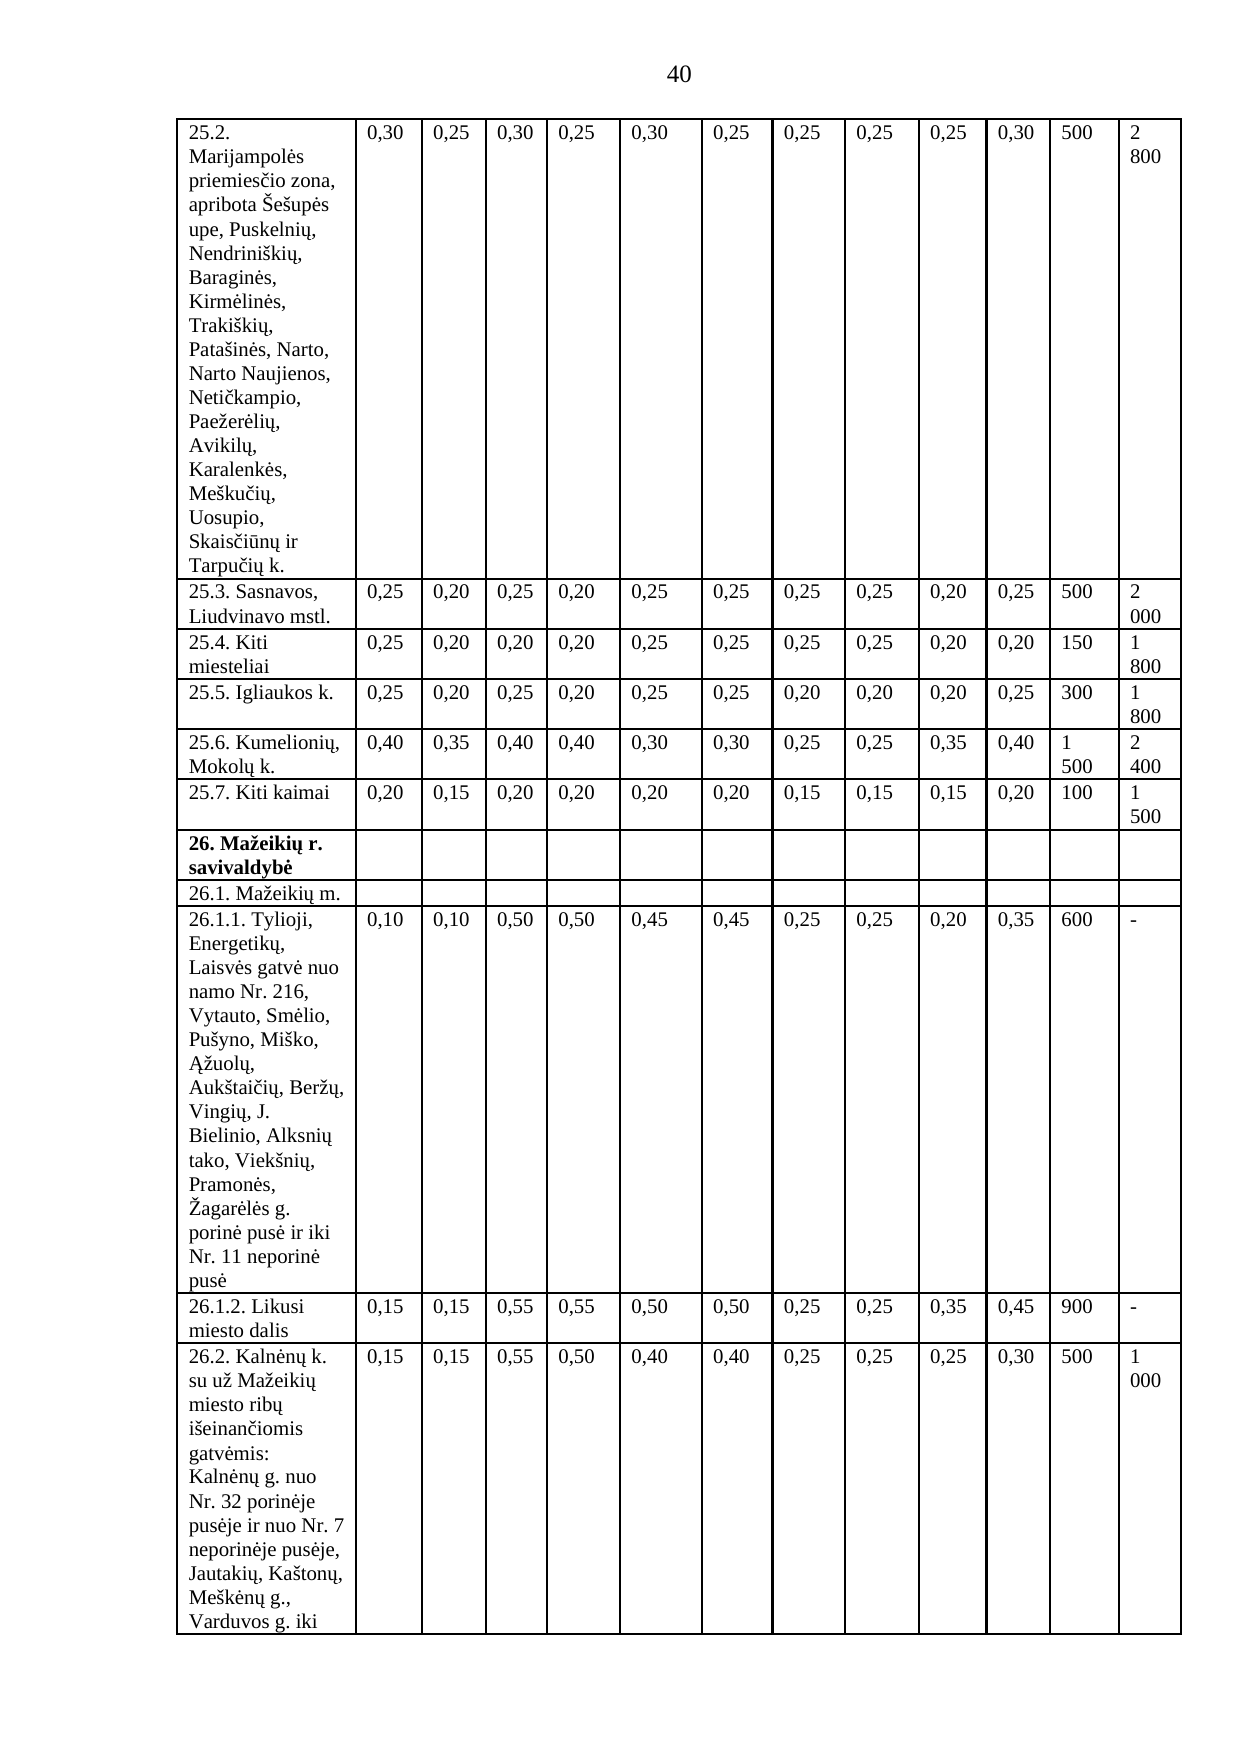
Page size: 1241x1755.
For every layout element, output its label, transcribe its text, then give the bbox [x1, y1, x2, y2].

table_cell 0,25 [846, 907, 918, 1292]
table_cell [621, 881, 701, 905]
table_cell 0,25 [703, 680, 771, 728]
table_cell 0,25 [846, 120, 918, 577]
table_cell 0,20 [988, 630, 1049, 678]
table_cell 25.4. Kiti miesteliai [178, 630, 355, 678]
table_cell 0,20 [548, 780, 619, 828]
table_cell 25.5. Igliaukos k. [178, 680, 355, 728]
table_cell [423, 831, 485, 879]
table_cell 1 800 [1120, 680, 1180, 728]
table_cell 900 [1051, 1294, 1118, 1342]
table_cell 0,25 [357, 630, 421, 678]
table_cell 0,50 [548, 907, 619, 1292]
table_cell 0,20 [774, 680, 844, 728]
table_cell [1120, 881, 1180, 905]
table_cell 0,30 [621, 730, 701, 778]
table_cell 2 000 [1120, 580, 1180, 628]
table_cell 0,20 [423, 580, 485, 628]
table_cell 0,10 [357, 907, 421, 1292]
table_cell 1 500 [1120, 780, 1180, 828]
table_cell 0,25 [988, 680, 1049, 728]
table_cell 150 [1051, 630, 1118, 678]
table_cell 0,20 [920, 630, 985, 678]
table_cell 0,20 [920, 680, 985, 728]
table_cell [988, 881, 1049, 905]
table_cell 0,50 [548, 1344, 619, 1633]
table_cell 0,50 [703, 1294, 771, 1342]
table_cell 1 000 [1120, 1344, 1180, 1633]
table_cell 0,35 [920, 1294, 985, 1342]
table_cell [920, 831, 985, 879]
table_cell 0,50 [487, 907, 546, 1292]
table_cell 0,20 [548, 580, 619, 628]
table_cell 0,20 [487, 630, 546, 678]
table_cell 0,15 [774, 780, 844, 828]
table_cell 0,35 [423, 730, 485, 778]
table_cell 0,45 [621, 907, 701, 1292]
table_cell 0,15 [357, 1344, 421, 1633]
table_cell 0,35 [988, 907, 1049, 1292]
table_cell 0,20 [621, 780, 701, 828]
table_cell 0,20 [703, 780, 771, 828]
table_cell 0,25 [774, 630, 844, 678]
table_cell [1051, 881, 1118, 905]
table_cell 0,20 [487, 780, 546, 828]
table_cell 0,20 [548, 630, 619, 678]
table_cell 0,25 [703, 580, 771, 628]
table_cell [548, 881, 619, 905]
table_cell 25.2. Marijampolės priemiesčio zona, apribota Šešupės upe, Puskelnių, Nendriniškių, Baraginės, Kirmėlinės, Trakiškių, Patašinės, Narto, Narto Naujienos, Netičkampio, Paežerėlių, Avikilų, Karalenkės, Meškučių, Uosupio, Skaisčiūnų ir Tarpučių k. [178, 120, 355, 577]
table_cell 0,20 [357, 780, 421, 828]
table_cell 0,40 [621, 1344, 701, 1633]
table_cell [1051, 831, 1118, 879]
table_cell 2 800 [1120, 120, 1180, 577]
table_cell 0,15 [423, 1344, 485, 1633]
table_cell 0,25 [846, 730, 918, 778]
table_cell 0,25 [774, 120, 844, 577]
table_cell 26. Mažeikių r. savivaldybė [178, 831, 355, 879]
table_cell [920, 881, 985, 905]
table_cell 0,25 [774, 1344, 844, 1633]
table_cell 0,25 [774, 907, 844, 1292]
table_cell 500 [1051, 120, 1118, 577]
table_cell 0,25 [703, 120, 771, 577]
table_cell 0,45 [988, 1294, 1049, 1342]
table_cell 500 [1051, 1344, 1118, 1633]
table_cell 0,10 [423, 907, 485, 1292]
table_cell 100 [1051, 780, 1118, 828]
table_cell 26.1.1. Tylioji, Energetikų, Laisvės gatvė nuo namo Nr. 216, Vytauto, Smėlio, Pušyno, Miško, Ąžuolų, Aukštaičių, Beržų, Vingių, J. Bielinio, Alksnių tako, Viekšnių, Pramonės, Žagarėlės g. porinė pusė ir iki Nr. 11 neporinė pusė [178, 907, 355, 1292]
table_cell 0,25 [846, 1294, 918, 1342]
table_cell 0,25 [621, 680, 701, 728]
table_cell 26.2. Kalnėnų k. su už Mažeikių miesto ribų išeinančiomis gatvėmis: Kalnėnų g. nuo Nr. 32 porinėje pusėje ir nuo Nr. 7 neporinėje pusėje, Jautakių, Kaštonų, Meškėnų g., Varduvos g. iki [178, 1344, 355, 1633]
table_cell 0,25 [774, 730, 844, 778]
table_cell [357, 831, 421, 879]
table_cell [703, 881, 771, 905]
table_cell 0,25 [621, 580, 701, 628]
table_cell 0,25 [846, 630, 918, 678]
table_cell [846, 881, 918, 905]
table_cell 300 [1051, 680, 1118, 728]
table_cell [487, 831, 546, 879]
table_cell 0,25 [846, 1344, 918, 1633]
table_cell 0,35 [920, 730, 985, 778]
table_cell 0,25 [703, 630, 771, 678]
table_cell 0,30 [988, 120, 1049, 577]
table_cell [548, 831, 619, 879]
table_cell [988, 831, 1049, 879]
table_cell 1 800 [1120, 630, 1180, 678]
table_cell 0,25 [357, 580, 421, 628]
table_cell 0,25 [487, 580, 546, 628]
table_cell 0,40 [548, 730, 619, 778]
table_cell [774, 831, 844, 879]
table_cell 0,25 [357, 680, 421, 728]
table_cell 0,25 [548, 120, 619, 577]
table_cell 25.7. Kiti kaimai [178, 780, 355, 828]
table_cell 1 500 [1051, 730, 1118, 778]
table_cell 0,15 [357, 1294, 421, 1342]
table_cell [423, 881, 485, 905]
table_cell 0,20 [988, 780, 1049, 828]
table_cell - [1120, 907, 1180, 1292]
table_cell [774, 881, 844, 905]
table_cell 0,20 [548, 680, 619, 728]
table_cell 600 [1051, 907, 1118, 1292]
table_cell 0,15 [423, 1294, 485, 1342]
table_cell 0,30 [703, 730, 771, 778]
table_cell 26.1. Mažeikių m. [178, 881, 355, 905]
table_cell 0,25 [774, 580, 844, 628]
table_cell 0,25 [920, 1344, 985, 1633]
table_cell 0,55 [548, 1294, 619, 1342]
table_cell 0,20 [920, 907, 985, 1292]
table_cell 0,20 [846, 680, 918, 728]
table_cell [703, 831, 771, 879]
table_cell 0,40 [703, 1344, 771, 1633]
table_cell 0,20 [423, 680, 485, 728]
table_cell 0,25 [920, 120, 985, 577]
table_cell 0,25 [487, 680, 546, 728]
table_cell [357, 881, 421, 905]
table_cell 0,30 [621, 120, 701, 577]
table_cell 500 [1051, 580, 1118, 628]
table_cell 0,50 [621, 1294, 701, 1342]
table_cell 0,15 [920, 780, 985, 828]
table_cell 0,45 [703, 907, 771, 1292]
table_cell 0,25 [423, 120, 485, 577]
table_cell 0,15 [423, 780, 485, 828]
table_cell 0,30 [357, 120, 421, 577]
table_cell [1120, 831, 1180, 879]
table_cell 0,20 [920, 580, 985, 628]
table_cell [846, 831, 918, 879]
table_cell 0,40 [487, 730, 546, 778]
table_cell 0,30 [988, 1344, 1049, 1633]
table_cell 0,40 [357, 730, 421, 778]
table_cell [621, 831, 701, 879]
table_cell 26.1.2. Likusi miesto dalis [178, 1294, 355, 1342]
table_cell 0,15 [846, 780, 918, 828]
table_cell 0,25 [988, 580, 1049, 628]
table_cell 0,20 [423, 630, 485, 678]
table_cell 25.3. Sasnavos, Liudvinavo mstl. [178, 580, 355, 628]
table_cell 0,30 [487, 120, 546, 577]
table_cell 0,25 [774, 1294, 844, 1342]
table_cell 25.6. Kumelionių, Mokolų k. [178, 730, 355, 778]
table_cell [487, 881, 546, 905]
table_cell 0,55 [487, 1344, 546, 1633]
table_cell 0,25 [846, 580, 918, 628]
table_cell 2 400 [1120, 730, 1180, 778]
table_cell 0,40 [988, 730, 1049, 778]
table_cell 0,25 [621, 630, 701, 678]
table_cell 0,55 [487, 1294, 546, 1342]
table_cell - [1120, 1294, 1180, 1342]
